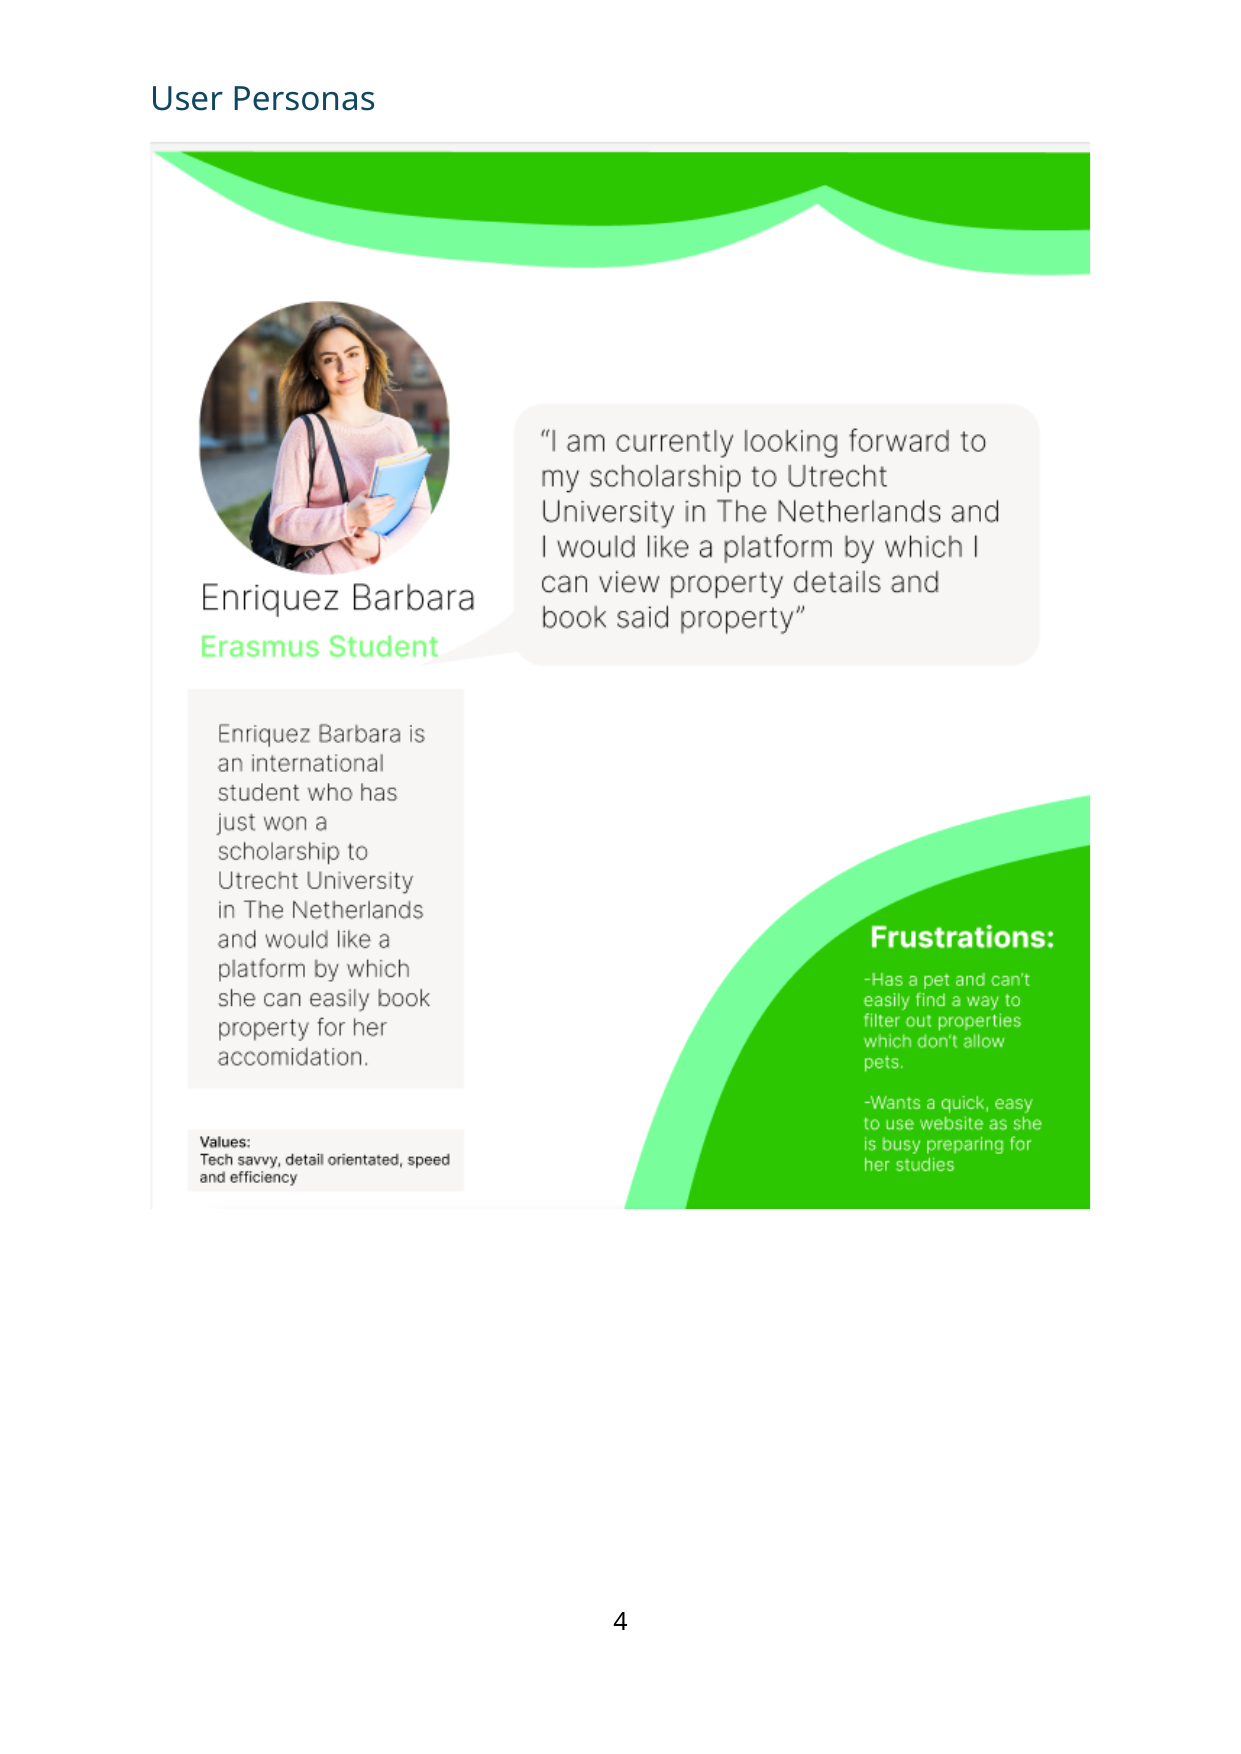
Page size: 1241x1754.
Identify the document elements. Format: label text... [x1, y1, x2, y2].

subtitle User Personas [150, 75, 1090, 120]
